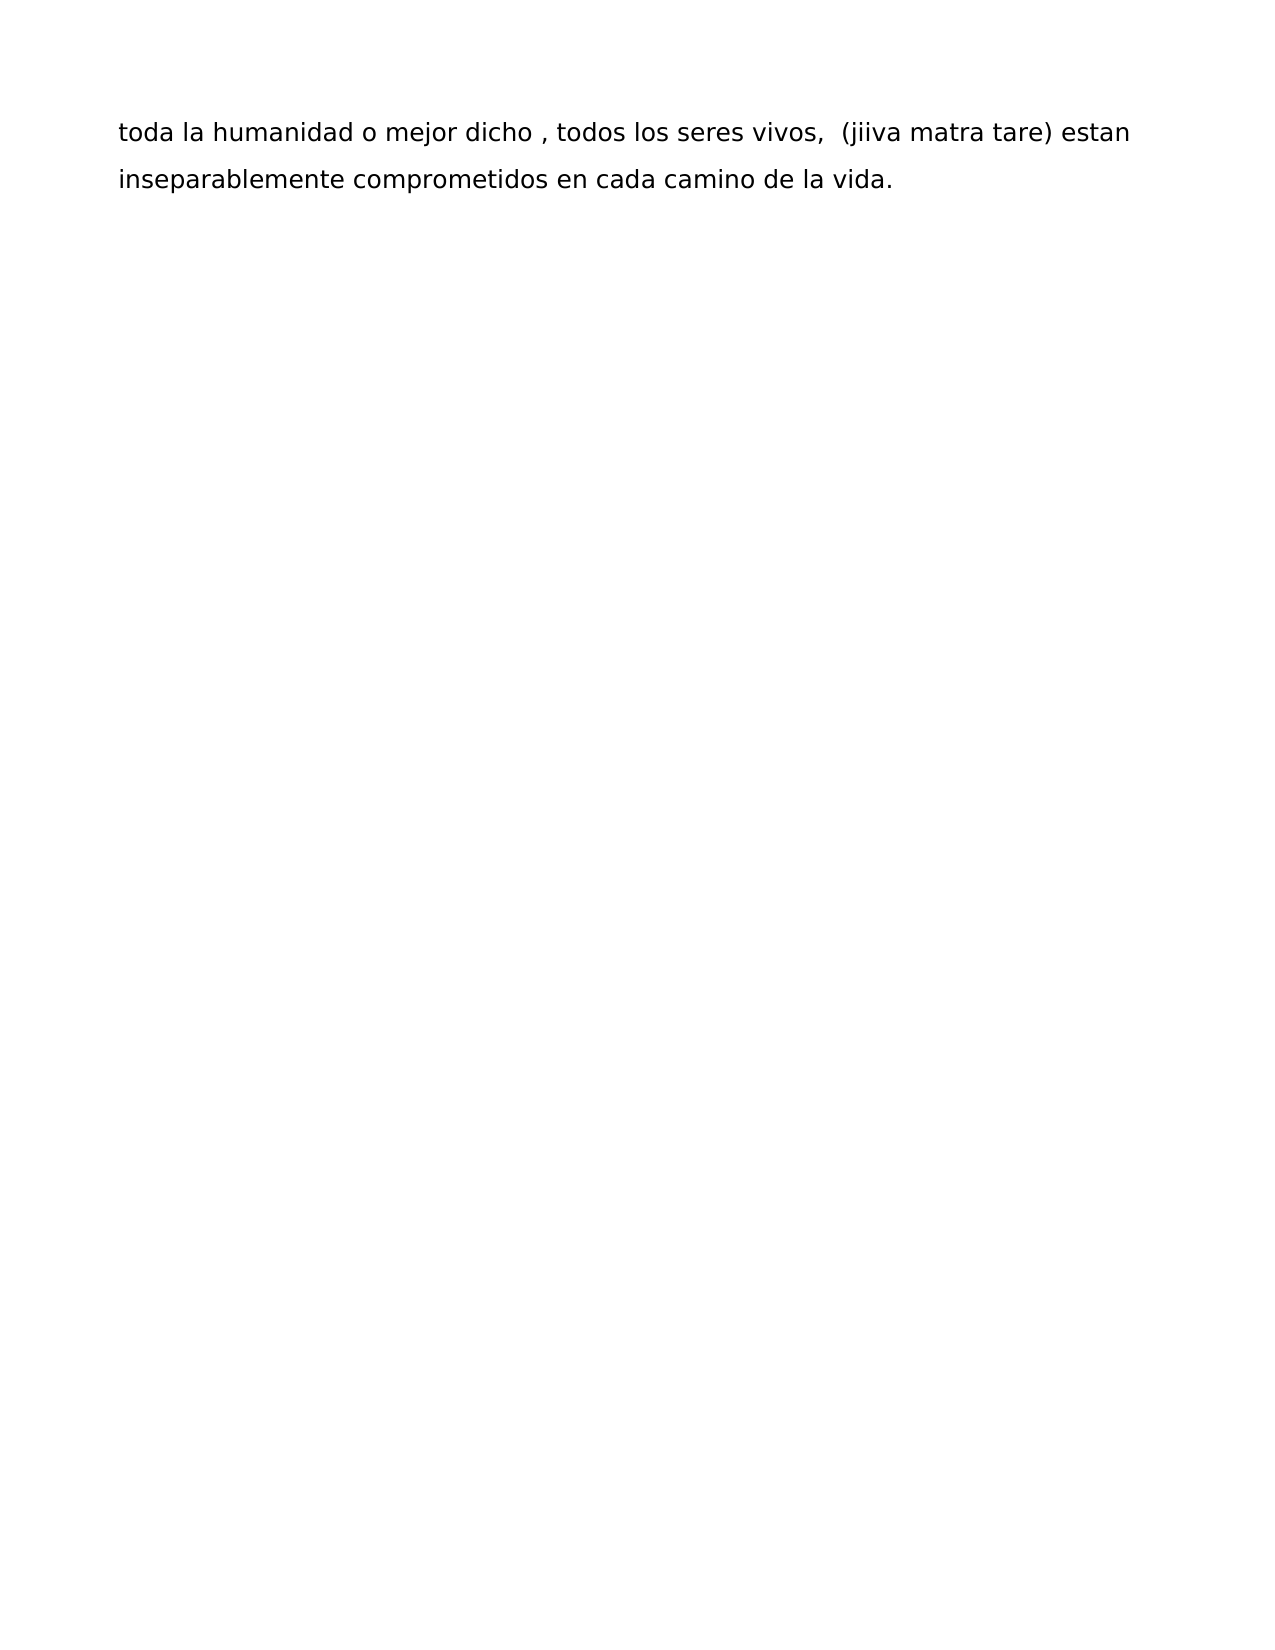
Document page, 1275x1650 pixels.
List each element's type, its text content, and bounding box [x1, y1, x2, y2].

text toda la humanidad o mejor dicho , todos los seres vivos, (jiiva matra tare) estan inseparablemente comprometidos en cada camino de la vida. [118, 118, 1157, 194]
